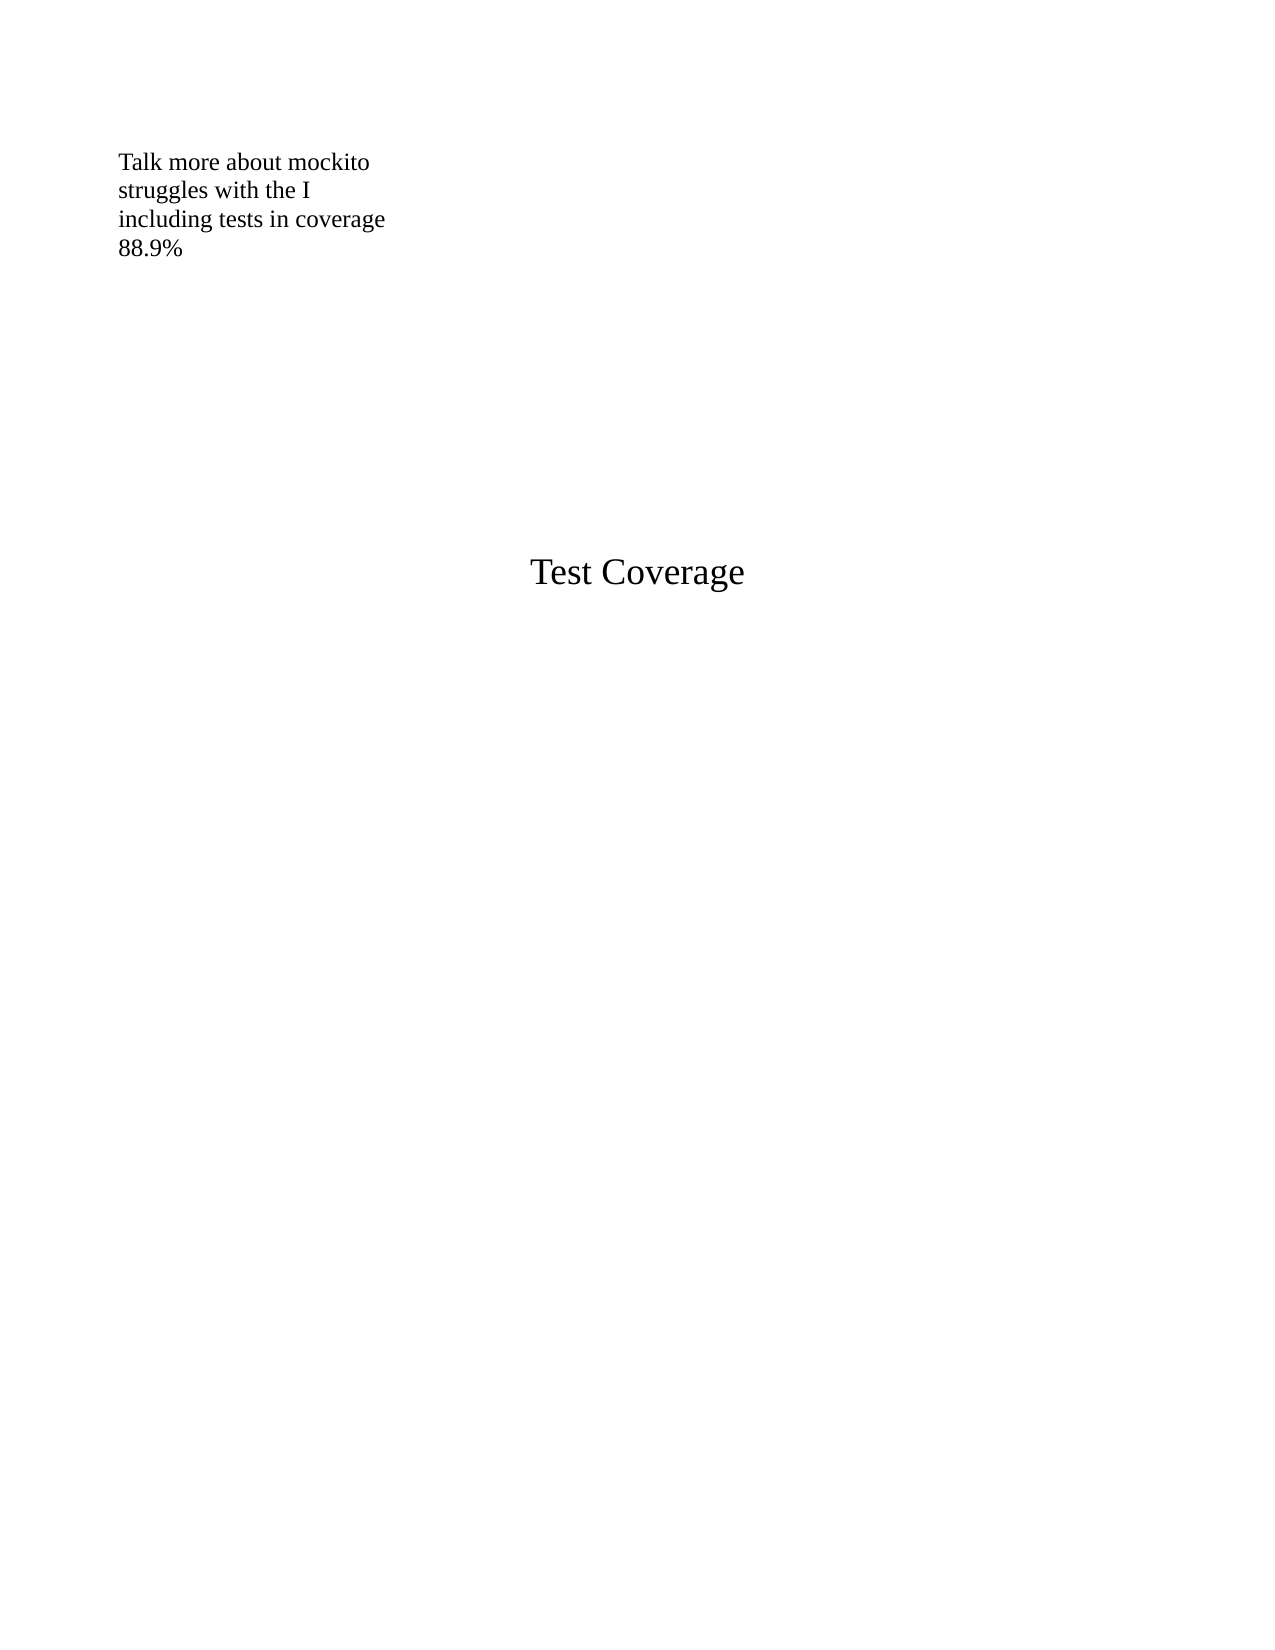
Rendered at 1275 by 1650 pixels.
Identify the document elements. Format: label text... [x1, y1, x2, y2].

text Test Coverage [118, 549, 1157, 592]
text struggles with the I [118, 176, 1157, 204]
text including tests in coverage [118, 204, 1157, 233]
text Talk more about mockito [118, 147, 1157, 176]
text 88.9% [118, 233, 1157, 262]
